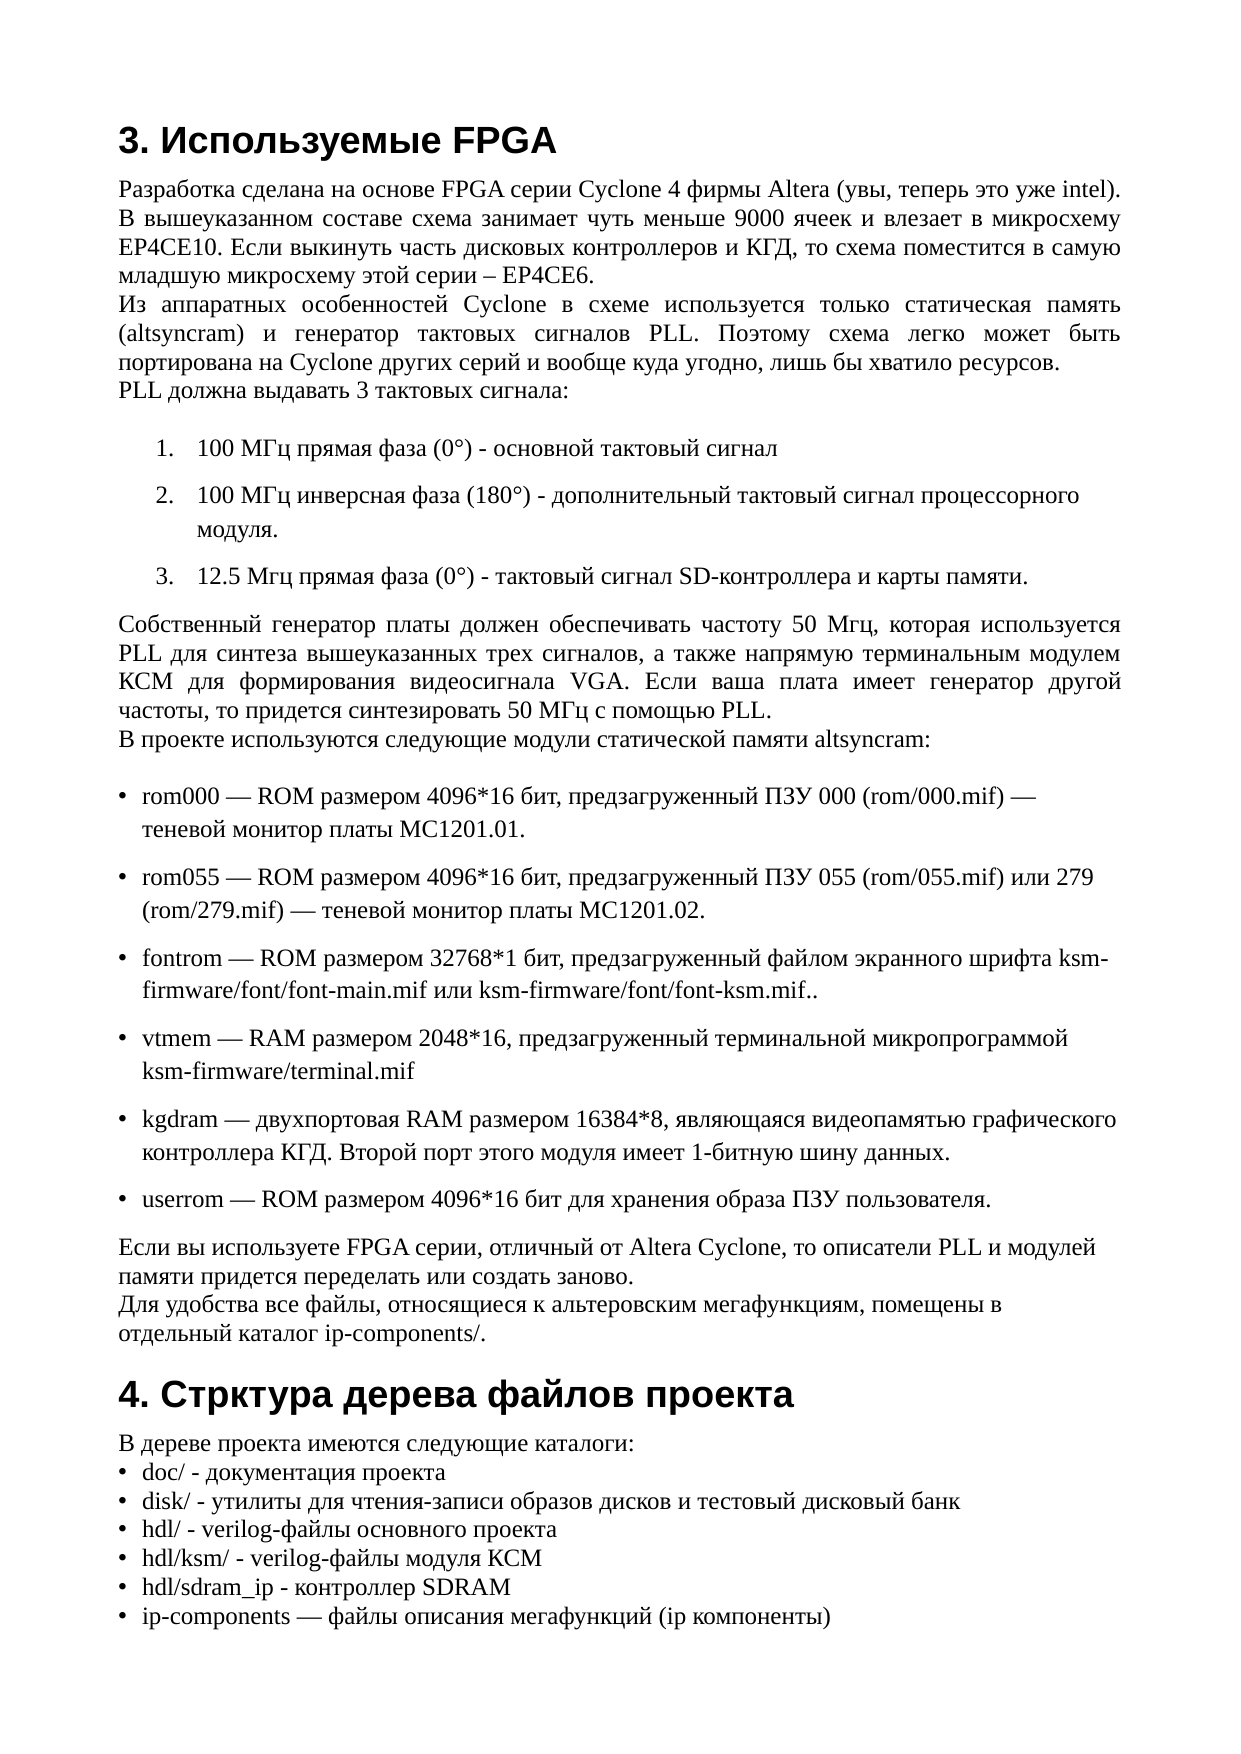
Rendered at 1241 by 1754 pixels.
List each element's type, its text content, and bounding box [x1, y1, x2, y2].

text Разработка сделана на основе FPGA серии Cyclone 4 фирмы Altera (увы, теперь это уже intel). В вышеуказанном составе схема занимает чуть меньше 9000 ячеек и влезает в микросхему EP4CE10. Если выкинуть часть дисковых контроллеров и КГД, то схема поместится в самую младшую микросхему этой серии – EP4CE6. [118, 174, 1122, 289]
text В проекте используются следующие модули статической памяти altsyncram: [118, 724, 1122, 753]
list 100 МГц прямая фаза (0°) - основной тактовый сигнал [155, 433, 1122, 462]
text В дереве проекта имеются следующие каталоги: [118, 1428, 1122, 1457]
subtitle 4. Стрктура дерева файлов проекта [118, 1372, 1122, 1416]
list userrom — ROM размером 4096*16 бит для хранения образа ПЗУ пользователя. [118, 1184, 1122, 1213]
list 12.5 Мгц прямая фаза (0°) - тактовый сигнал SD-контроллера и карты памяти. [155, 561, 1122, 590]
list hdl/sdram_ip - контроллер SDRAM [118, 1572, 1122, 1601]
list doc/ - документация проекта [118, 1457, 1122, 1486]
list hdl/ksm/ - verilog-файлы модуля КСМ [118, 1543, 1122, 1572]
list vtmem — RAM размером 2048*16, предзагруженный терминальной микропрограммой ksm-firmware/terminal.mif [118, 1023, 1122, 1085]
subtitle 3. Используемые FPGA [118, 118, 1122, 162]
list 100 МГц инверсная фаза (180°) - дополнительный тактовый сигнал процессорного модуля. [155, 481, 1122, 542]
list fontrom — ROM размером 32768*1 бит, предзагруженный файлом экранного шрифта ksm-firmware/font/font-main.mif или ksm-firmware/font/font-ksm.mif.. [118, 943, 1122, 1004]
list kgdram — двухпортовая RAM размером 16384*8, являющаяся видеопамятью графического контроллера КГД. Второй порт этого модуля имеет 1-битную шину данных. [118, 1104, 1122, 1166]
text Для удобства все файлы, относящиеся к альтеровским мегафункциям, помещены в отдельный каталог ip-components/. [118, 1289, 1122, 1347]
list rom055 — ROM размером 4096*16 бит, предзагруженный ПЗУ 055 (rom/055.mif) или 279 (rom/279.mif) — теневой монитор платы МС1201.02. [118, 862, 1122, 924]
list hdl/ - verilog-файлы основного проекта [118, 1514, 1122, 1543]
text Собственный генератор платы должен обеспечивать частоту 50 Мгц, которая используется PLL для синтеза вышеуказанных трех сигналов, а также напрямую терминальным модулем КСМ для формирования видеосигнала VGA. Если ваша плата имеет генератор другой частоты, то придется синтезировать 50 МГц с помощью PLL. [118, 609, 1122, 724]
text PLL должна выдавать 3 тактовых сигнала: [118, 376, 1122, 404]
text Из аппаратных особенностей Cyclone в схеме используется только статическая память (altsyncram) и генератор тактовых сигналов PLL. Поэтому схема легко может быть портирована на Cyclone других серий и вообще куда угодно, лишь бы хватило ресурсов. [118, 289, 1122, 376]
list disk/ - утилиты для чтения-записи образов дисков и тестовый дисковый банк [118, 1486, 1122, 1514]
list rom000 — ROM размером 4096*16 бит, предзагруженный ПЗУ 000 (rom/000.mif) — теневой монитор платы МС1201.01. [118, 781, 1122, 843]
text Если вы используете FPGA серии, отличный от Altera Cyclone, то описатели PLL и модулей памяти придется переделать или создать заново. [118, 1232, 1122, 1289]
list ip-components — файлы описания мегафункций (ip компоненты) [118, 1601, 1122, 1629]
